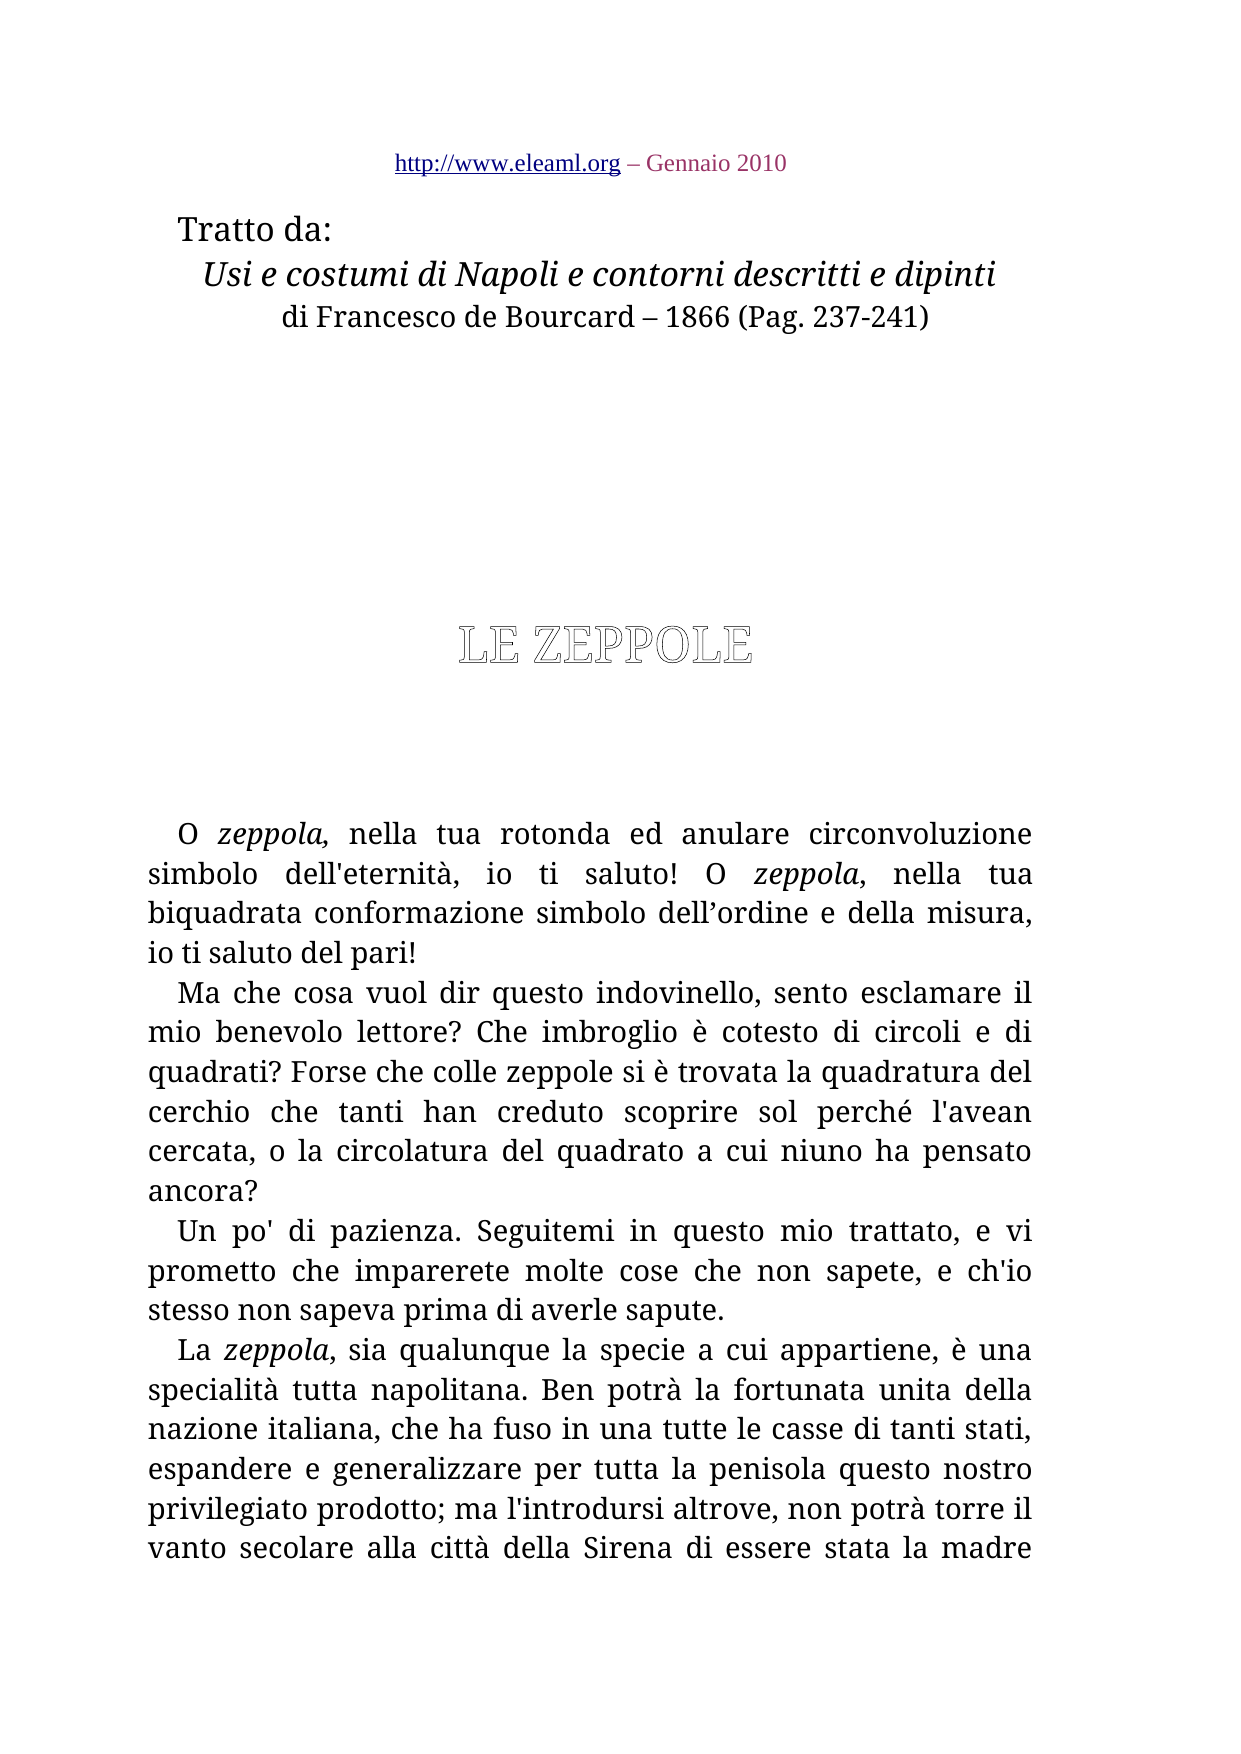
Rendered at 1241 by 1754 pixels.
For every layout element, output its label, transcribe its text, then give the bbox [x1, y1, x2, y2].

text di Francesco de Bourcard – 1866 (Pag. 237-241) [148, 297, 1033, 336]
text LE ZEPPOLE [148, 609, 1033, 677]
text Usi e costumi di Napoli e contorni descritti e dipinti [148, 251, 1033, 297]
text Un po' di pazienza. Seguitemi in questo mio trattato, e vi prometto che imparerete molte cose che non sapete, e ch'io stesso non sapeva prima di averle sapute. [148, 1210, 1033, 1329]
text O zeppola, nella tua rotonda ed anulare circonvoluzione simbolo dell'eternità, io ti saluto! O zeppola, nella tua biquadrata conformazione simbolo dell’ordine e della misura, io ti saluto del pari! [148, 813, 1033, 972]
text La zeppola, sia qualunque la specie a cui appartiene, è una specialità tutta napolitana. Ben potrà la fortunata unita della nazione italiana, che ha fuso in una tutte le casse di tanti stati, espandere e generalizzare per tutta la penisola questo nostro privilegiato prodotto; ma l'introdursi altrove, non potrà torre il vanto secolare alla città della Sirena di essere stata la madre [148, 1329, 1033, 1567]
text Tratto da: [148, 206, 1033, 251]
text Ma che cosa vuol dir questo indovinello, sento esclamare il mio benevolo lettore? Che imbroglio è cotesto di circoli e di quadrati? Forse che colle zeppole si è trovata la quadratura del cerchio che tanti han creduto scoprire sol perché l'avean cercata, o la circolatura del quadrato a cui niuno ha pensato ancora? [148, 972, 1033, 1210]
